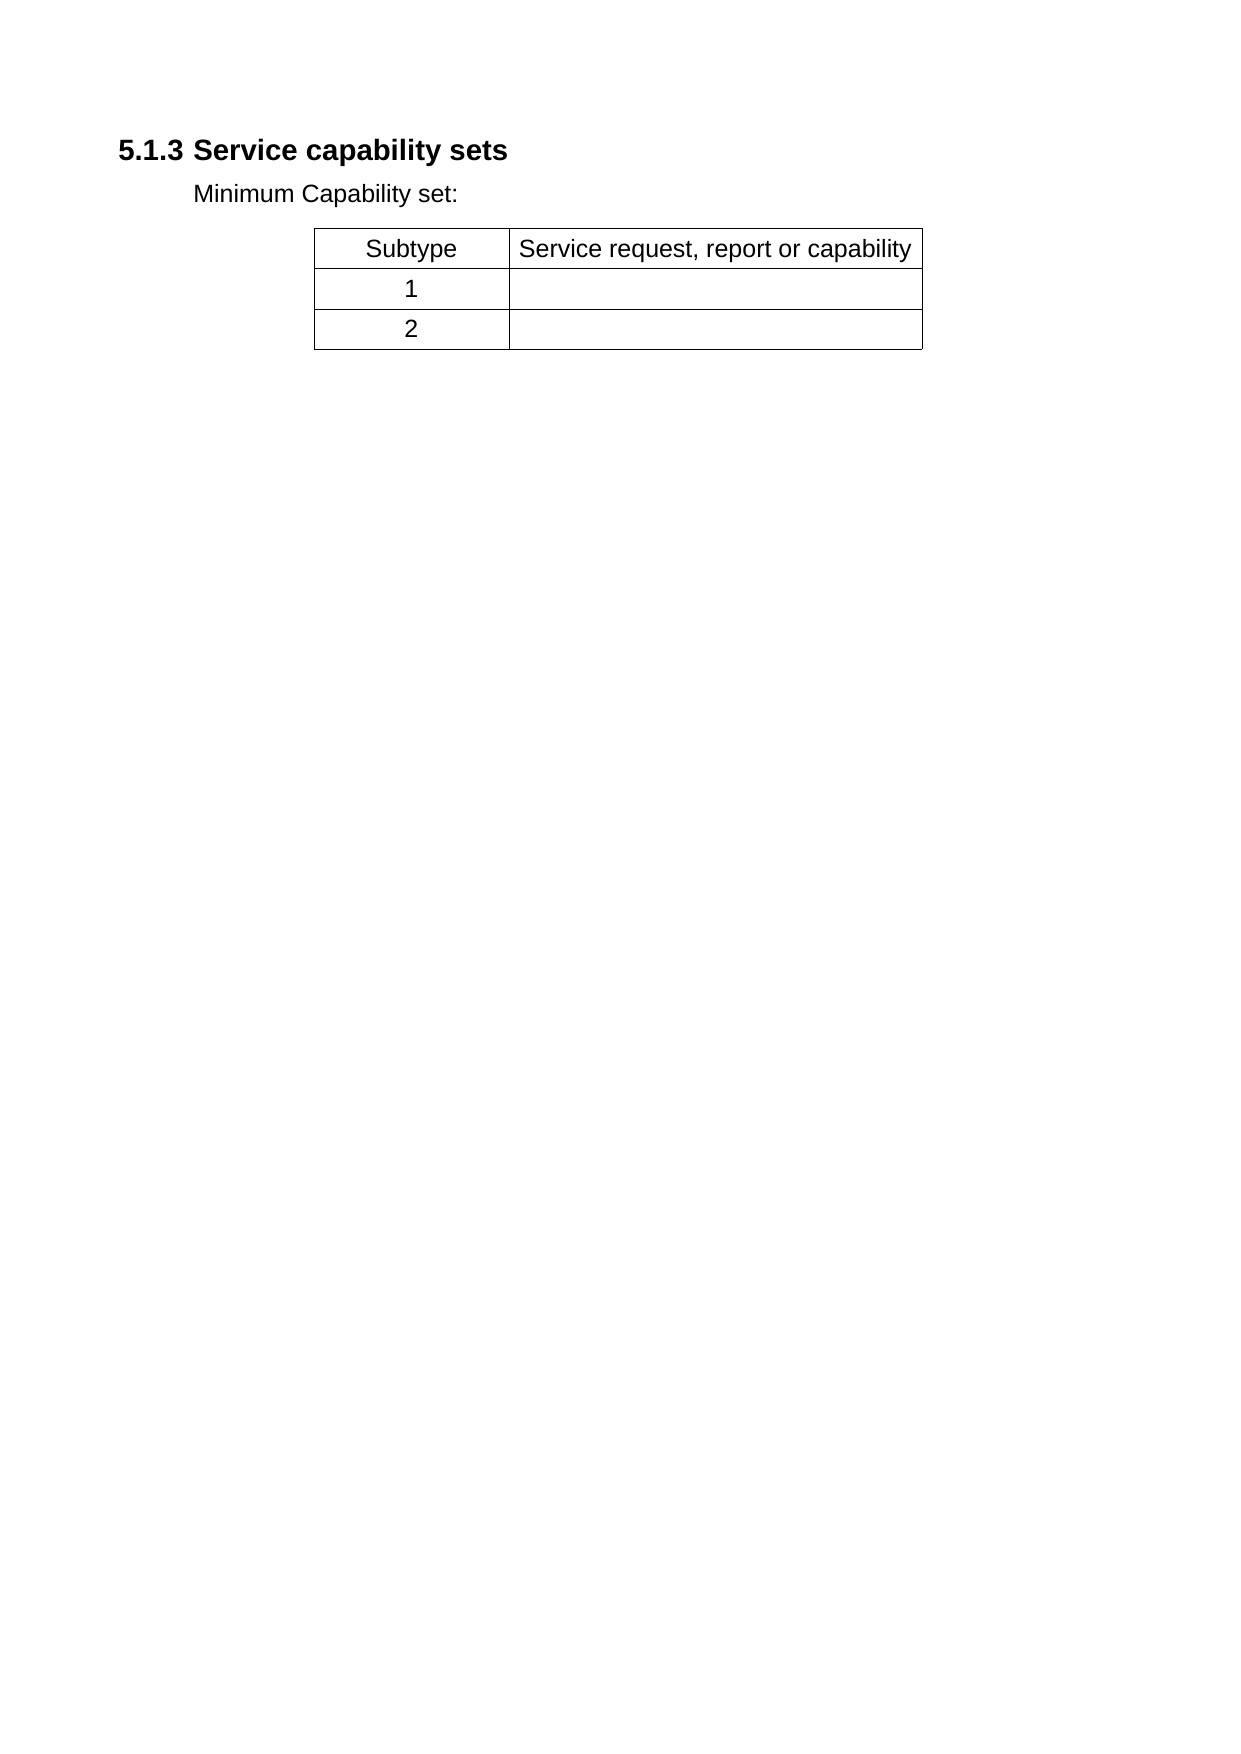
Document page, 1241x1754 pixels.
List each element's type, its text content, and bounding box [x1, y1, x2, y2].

table_cell [510, 310, 922, 349]
text Minimum Capability set: [118, 179, 1122, 208]
table_header Service request, report or capability [510, 229, 922, 268]
table_cell 1 [315, 269, 509, 309]
table_cell 2 [315, 310, 509, 349]
table_cell [510, 269, 922, 309]
subtitle 5.1.3 Service capability sets [118, 133, 1122, 166]
table_header Subtype [315, 229, 509, 268]
